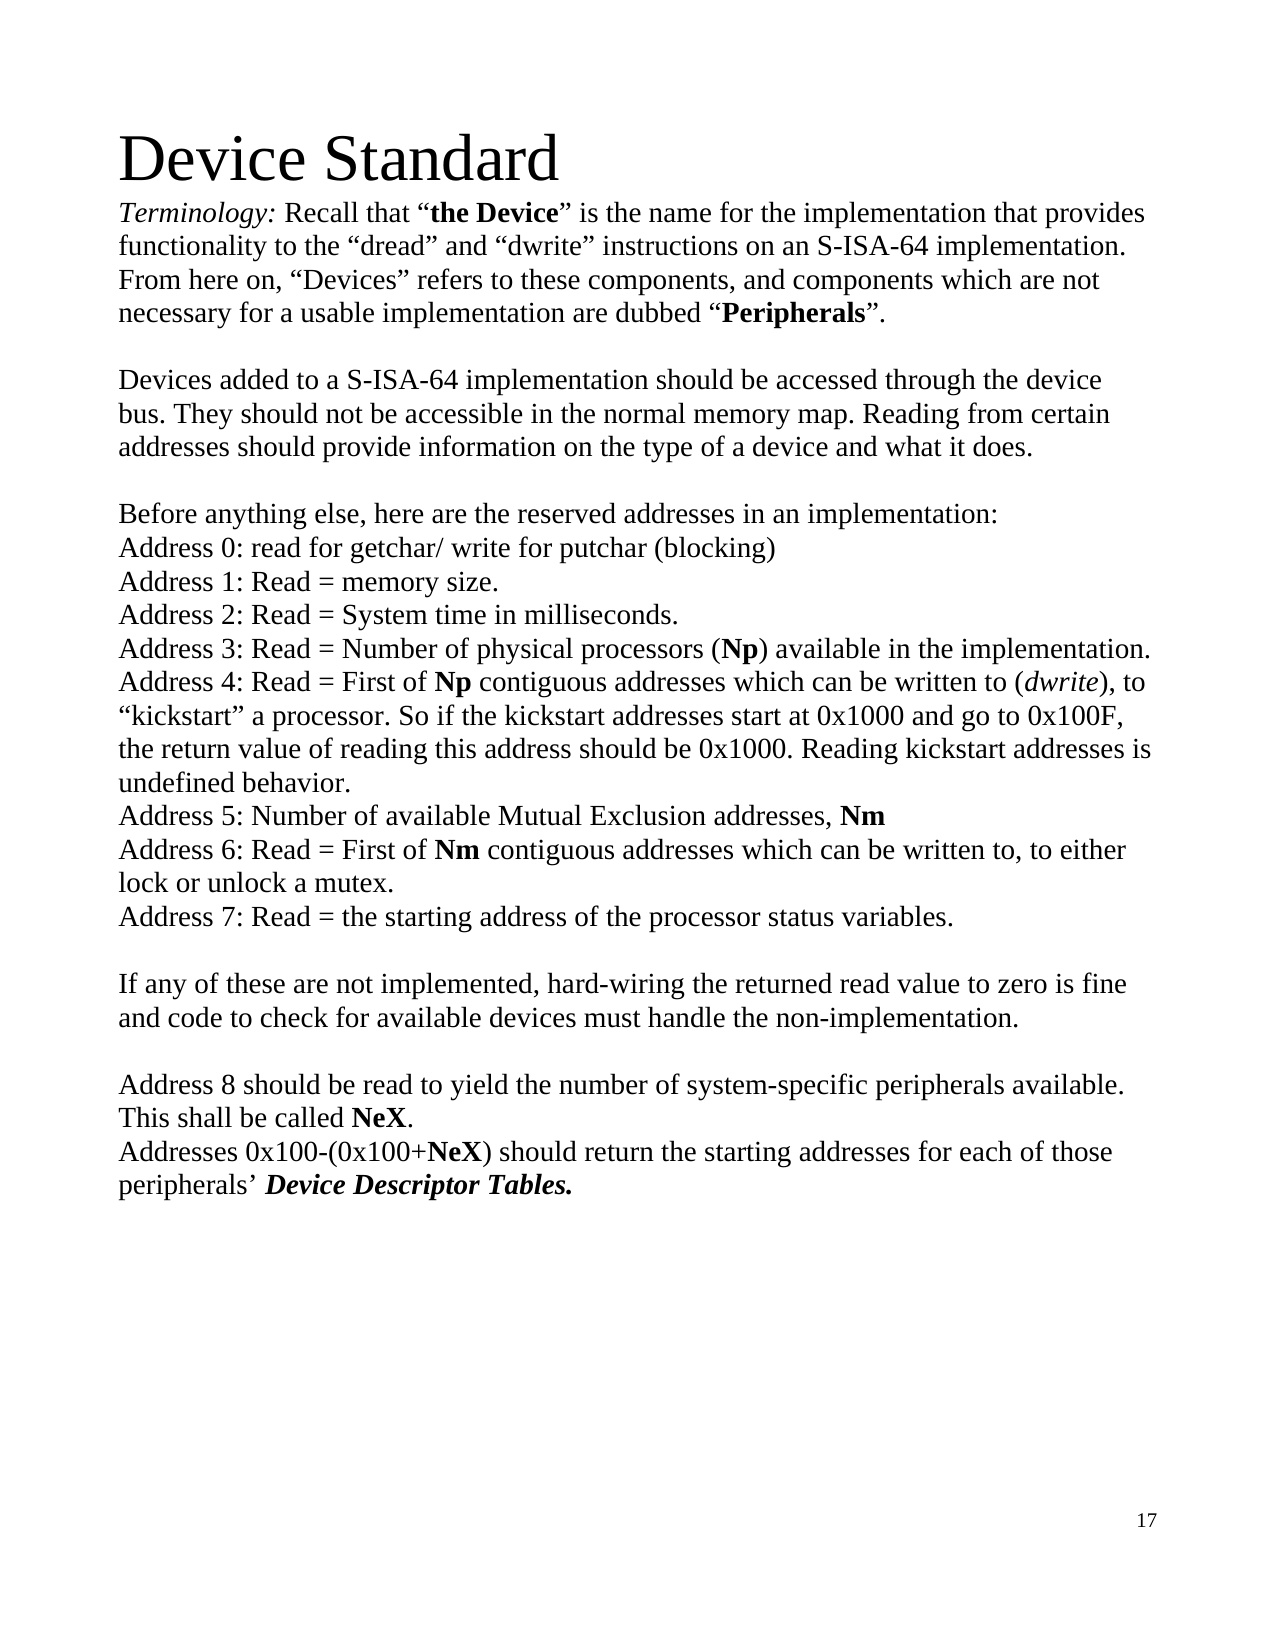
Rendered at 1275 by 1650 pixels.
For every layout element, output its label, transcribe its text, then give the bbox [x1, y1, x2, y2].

text Terminology: Recall that “the Device” is the name for the implementation that provides functionality to the “dread” and “dwrite” instructions on an S-ISA-64 implementation. From here on, “Devices” refers to these components, and components which are not necessary for a usable implementation are dubbed “Peripherals”. [118, 195, 1157, 329]
text Address 4: Read = First of Np contiguous addresses which can be written to (dwrite), to “kickstart” a processor. So if the kickstart addresses start at 0x1000 and go to 0x100F, the return value of reading this address should be 0x1000. Reading kickstart addresses is undefined behavior. [118, 664, 1157, 798]
text Address 0: read for getchar/ write for putchar (blocking) [118, 530, 1157, 564]
text Devices added to a S-ISA-64 implementation should be accessed through the device bus. They should not be accessible in the normal memory map. Reading from certain addresses should provide information on the type of a device and what it does. [118, 362, 1157, 463]
text Addresses 0x100-(0x100+NeX) should return the starting addresses for each of those peripherals’ Device Descriptor Tables. [118, 1134, 1157, 1201]
text Address 6: Read = First of Nm contiguous addresses which can be written to, to either lock or unlock a mutex. [118, 832, 1157, 899]
text Address 7: Read = the starting address of the processor status variables. [118, 899, 1157, 933]
text Device Standard [118, 118, 1157, 195]
text Address 3: Read = Number of physical processors (Np) available in the implementation. [118, 631, 1157, 664]
text Address 5: Number of available Mutual Exclusion addresses, Nm [118, 798, 1157, 832]
text Address 8 should be read to yield the number of system-specific peripherals available. This shall be called NeX. [118, 1067, 1157, 1134]
text If any of these are not implemented, hard-wiring the returned read value to zero is fine and code to check for available devices must handle the non-implementation. [118, 966, 1157, 1033]
text Before anything else, here are the reserved addresses in an implementation: [118, 497, 1157, 530]
text Address 1: Read = memory size. [118, 564, 1157, 597]
text Address 2: Read = System time in milliseconds. [118, 597, 1157, 631]
